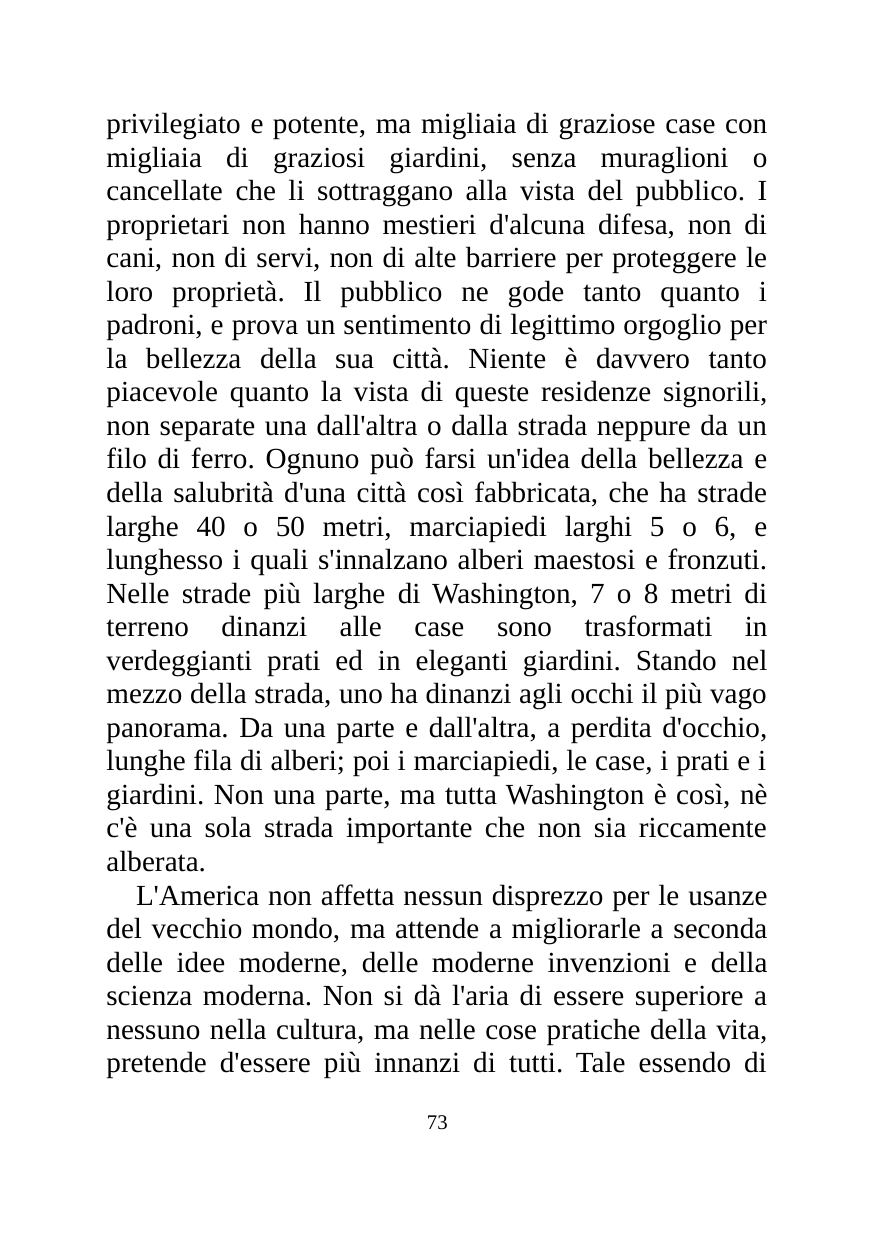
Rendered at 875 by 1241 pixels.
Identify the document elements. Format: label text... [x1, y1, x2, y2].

text L'America non affetta nessun disprezzo per le usanze del vecchio mondo, ma attende a migliorarle a seconda delle idee moderne, delle moderne invenzioni e della scienza moderna. Non si dà l'aria di essere superiore a nessuno nella cultura, ma nelle cose pratiche della vita, pretende d'essere più innanzi di tutti. Tale essendo di [106, 878, 768, 1079]
text privilegiato e potente, ma migliaia di graziose case con migliaia di graziosi giardini, senza muraglioni o cancellate che li sottraggano alla vista del pubblico. I proprietari non hanno mestieri d'alcuna difesa, non di cani, non di servi, non di alte barriere per proteggere le loro proprietà. Il pubblico ne gode tanto quanto i padroni, e prova un sentimento di legittimo orgoglio per la bellezza della sua città. Niente è davvero tanto piacevole quanto la vista di queste residenze signorili, non separate una dall'altra o dalla strada neppure da un filo di ferro. Ognuno può farsi un'idea della bellezza e della salubrità d'una città così fabbricata, che ha strade larghe 40 o 50 metri, marciapiedi larghi 5 o 6, e lunghesso i quali s'innalzano alberi maestosi e fronzuti. Nelle strade più larghe di Washington, 7 o 8 metri di terreno dinanzi alle case sono trasformati in verdeggianti prati ed in eleganti giardini. Stando nel mezzo della strada, uno ha dinanzi agli occhi il più vago panorama. Da una parte e dall'altra, a perdita d'occhio, lunghe fila di alberi; poi i marciapiedi, le case, i prati e i giardini. Non una parte, ma tutta Washington è così, nè c'è una sola strada importante che non sia riccamente alberata. [106, 106, 768, 878]
